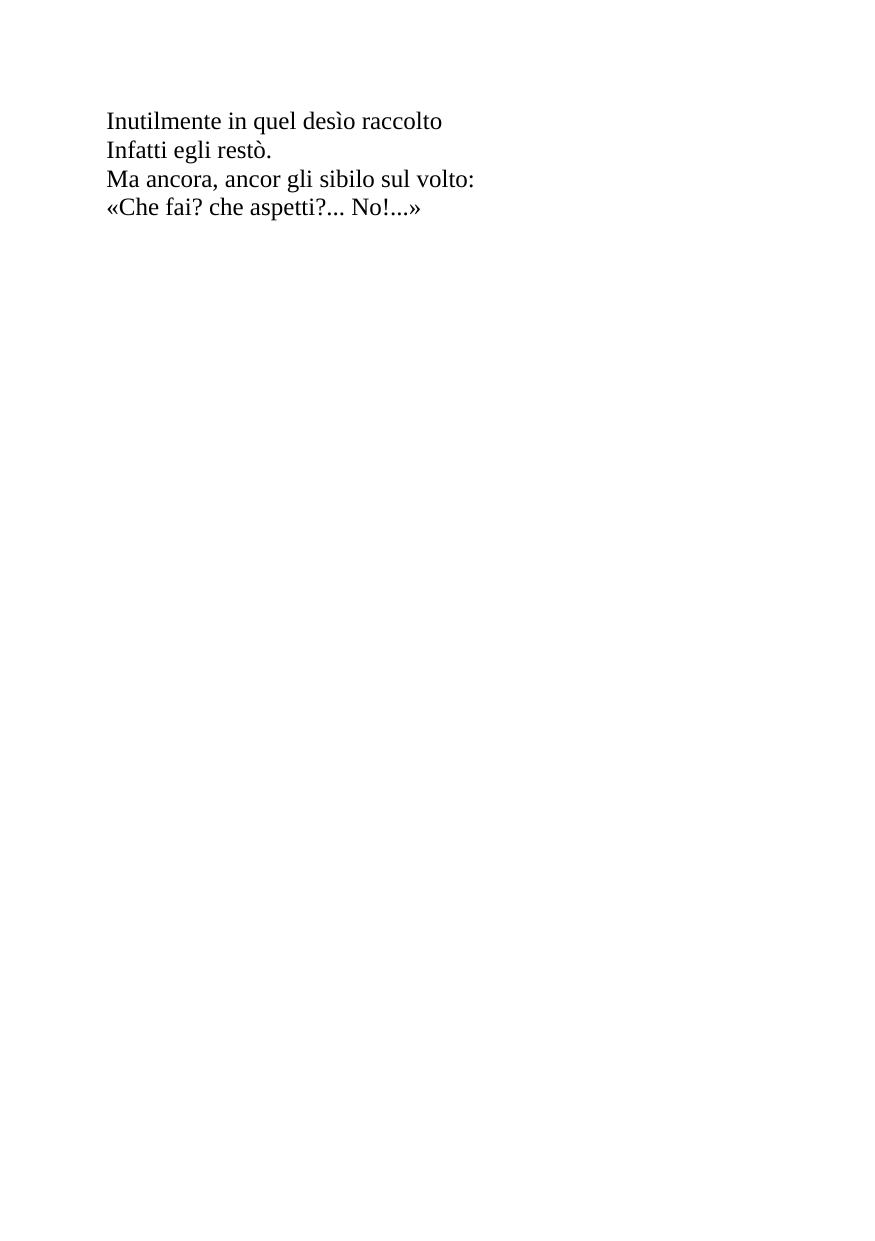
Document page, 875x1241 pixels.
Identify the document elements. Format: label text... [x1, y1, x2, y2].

text «Che fai? che aspetti?... No!...» [106, 192, 768, 221]
text Ma ancora, ancor gli sibilo sul volto: [106, 164, 768, 192]
text Infatti egli restò. [106, 135, 768, 164]
text Inutilmente in quel desìo raccolto [106, 106, 768, 135]
